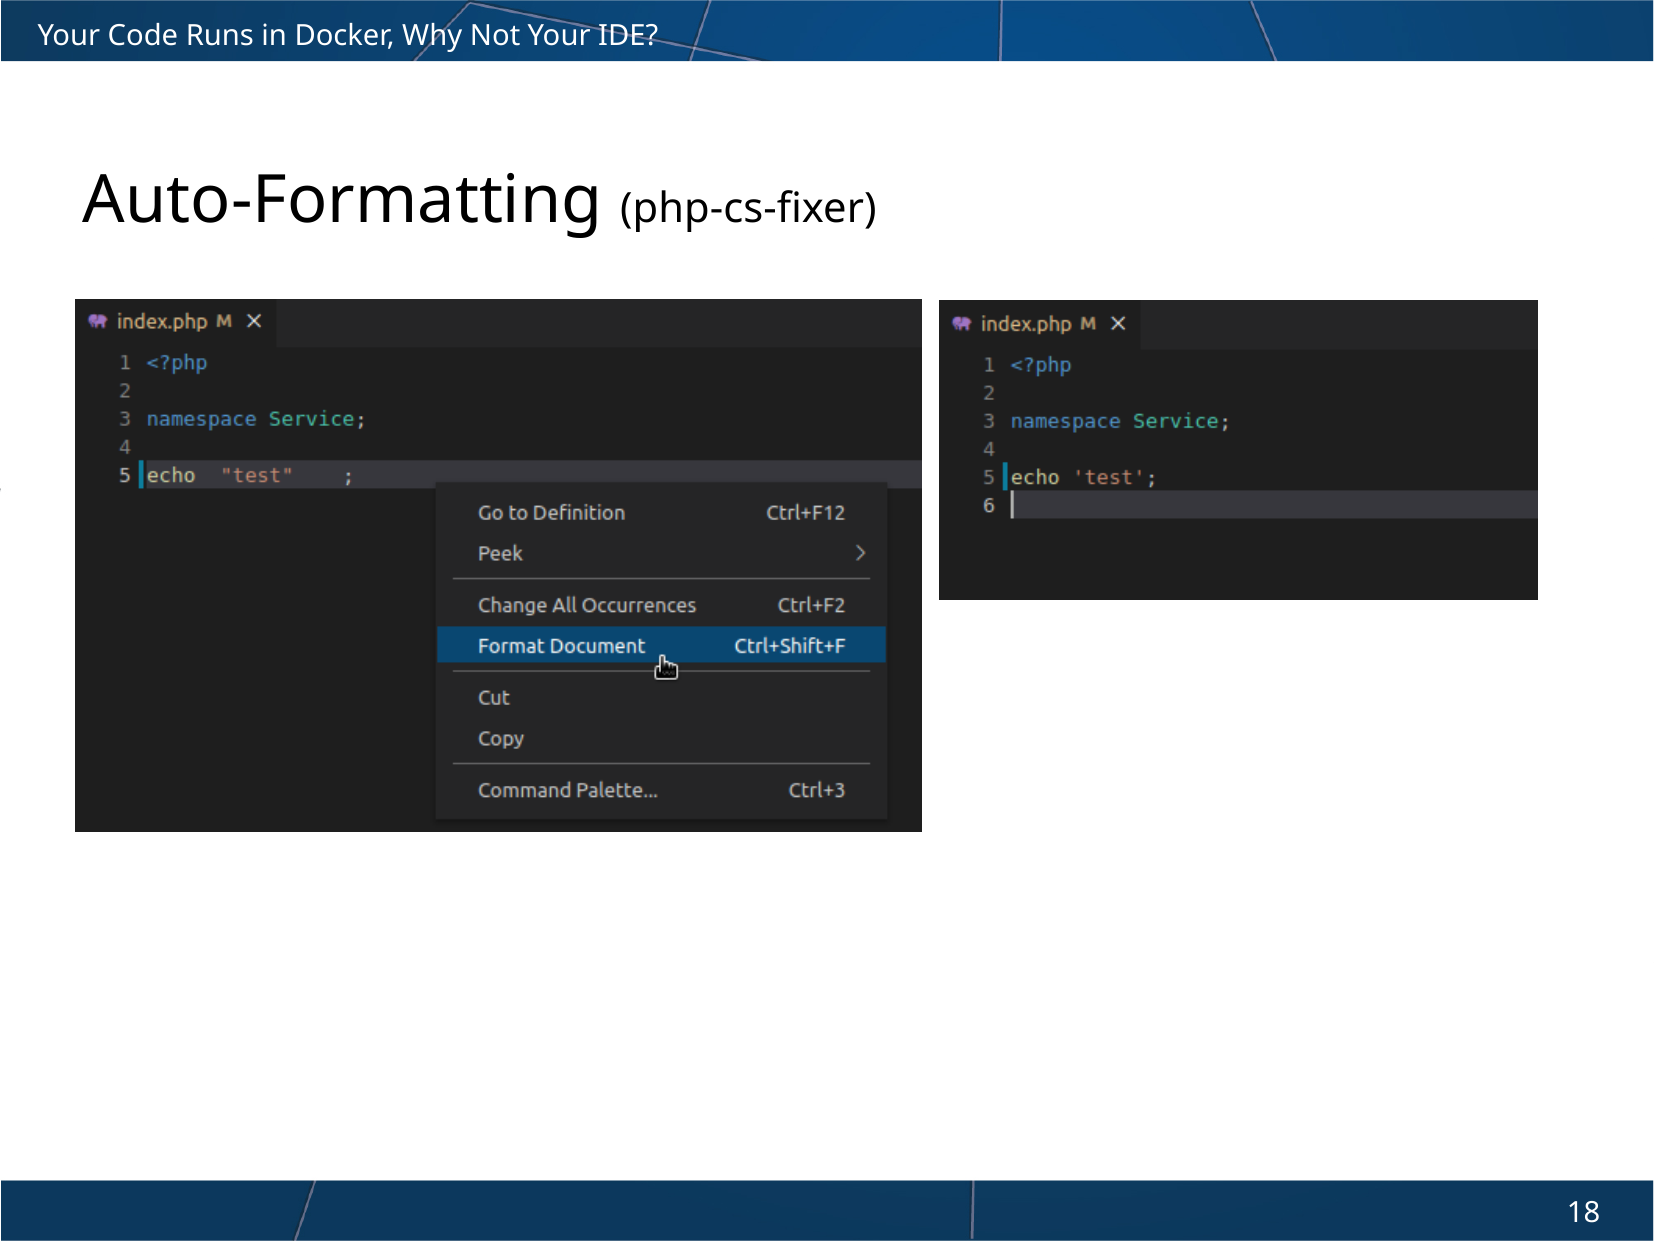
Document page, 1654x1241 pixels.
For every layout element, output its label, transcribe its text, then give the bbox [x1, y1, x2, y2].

title Auto-Formatting (php-cs-fixer) [82, 99, 1571, 293]
picture [0, 0, 1654, 1241]
